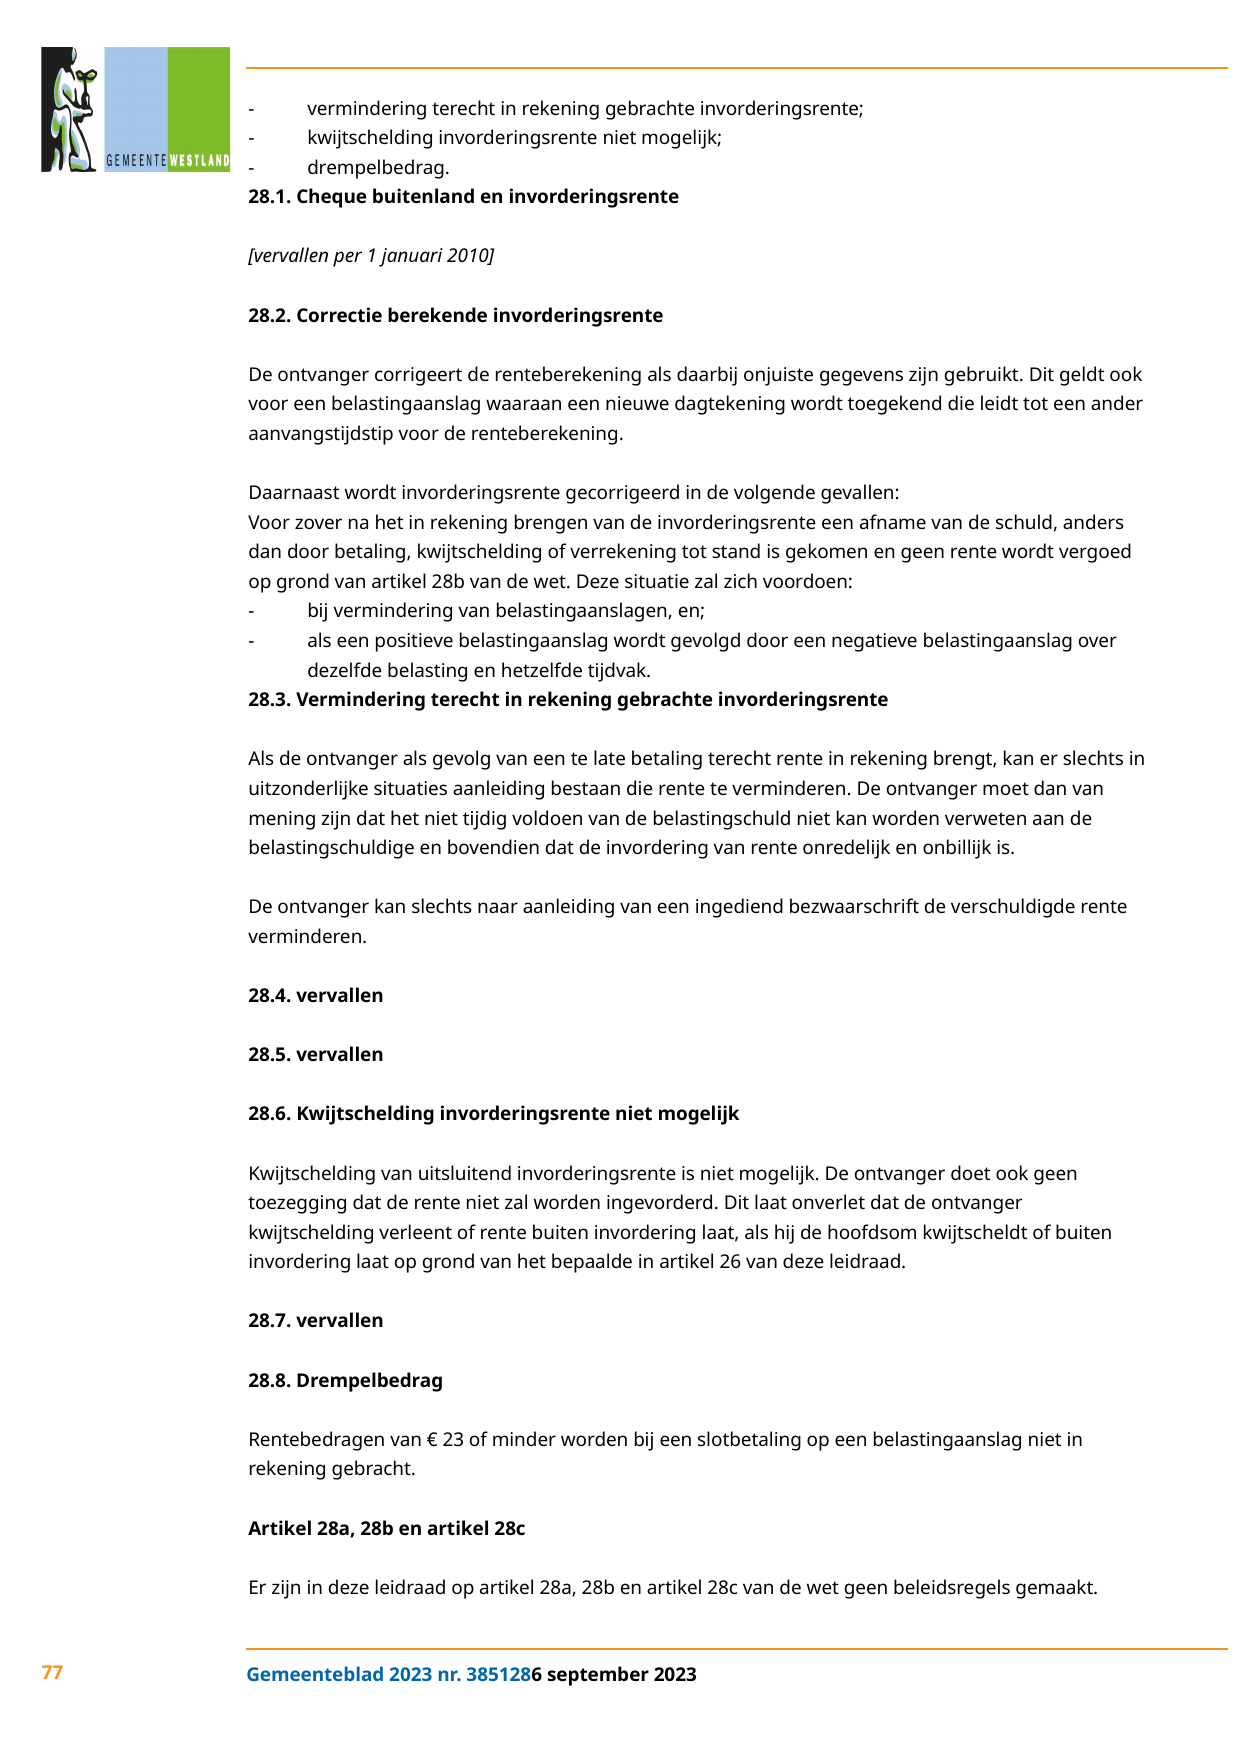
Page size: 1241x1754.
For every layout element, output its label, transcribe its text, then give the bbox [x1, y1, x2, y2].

text 28.2. Correctie berekende invorderingsrente [248, 302, 1152, 328]
text 28.7. vervallen [248, 1308, 1152, 1333]
text 28.6. Kwijtschelding invorderingsrente niet mogelijk [248, 1101, 1152, 1126]
text Daarnaast wordt invorderingsrente gecorrigeerd in de volgende gevallen: [248, 479, 1152, 505]
list kwijtschelding invorderingsrente niet mogelijk; [248, 124, 1152, 150]
text Er zijn in deze leidraad op artikel 28a, 28b en artikel 28c van de wet geen beleidsregels gemaakt. [248, 1574, 1152, 1600]
text Kwijtschelding van uitsluitend invorderingsrente is niet mogelijk. De ontvanger doet ook geen toezegging dat de rente niet zal worden ingevorderd. Dit laat onverlet dat de ontvanger kwijtschelding verleent of rente buiten invordering laat, als hij de hoofdsom kwijtscheldt of buiten invordering laat op grond van het bepaalde in artikel 26 van deze leidraad. [248, 1160, 1152, 1274]
list als een positieve belastingaanslag wordt gevolgd door een negatieve belastingaanslag over dezelfde belasting en hetzelfde tijdvak. [248, 627, 1152, 683]
picture [41, 47, 231, 172]
text 28.1. Cheque buitenland en invorderingsrente [248, 183, 1152, 209]
text Artikel 28a, 28b en artikel 28c [248, 1515, 1152, 1541]
text 28.5. vervallen [248, 1041, 1152, 1067]
text 28.8. Drempelbedrag [248, 1367, 1152, 1393]
list bij vermindering van belastingaanslagen, en; [248, 598, 1152, 623]
list vermindering terecht in rekening gebrachte invorderingsrente; [248, 95, 1152, 121]
text Als de ontvanger als gevolg van een te late betaling terecht rente in rekening brengt, kan er slechts in uitzonderlijke situaties aanleiding bestaan die rente te verminderen. De ontvanger moet dan van mening zijn dat het niet tijdig voldoen van de belastingschuld niet kan worden verweten aan de belastingschuldige en bovendien dat de invordering van rente onredelijk en onbillijk is. [248, 746, 1152, 860]
text Voor zover na het in rekening brengen van de invorderingsrente een afname van de schuld, anders dan door betaling, kwijtschelding of verrekening tot stand is gekomen en geen rente wordt vergoed op grond van artikel 28b van de wet. Deze situatie zal zich voordoen: [248, 509, 1152, 594]
list drempelbedrag. [248, 154, 1152, 180]
text De ontvanger kan slechts naar aanleiding van een ingediend bezwaarschrift de verschuldigde rente verminderen. [248, 893, 1152, 949]
text 28.3. Vermindering terecht in rekening gebrachte invorderingsrente [248, 686, 1152, 712]
text Rentebedragen van € 23 of minder worden bij een slotbetaling op een belastingaanslag niet in rekening gebracht. [248, 1426, 1152, 1481]
text [vervallen per 1 januari 2010] [248, 243, 1152, 268]
text De ontvanger corrigeert de renteberekening als daarbij onjuiste gegevens zijn gebruikt. Dit geldt ook voor een belastingaanslag waaraan een nieuwe dagtekening wordt toegekend die leidt tot een ander aanvangstijdstip voor de renteberekening. [248, 361, 1152, 446]
text 28.4. vervallen [248, 982, 1152, 1008]
